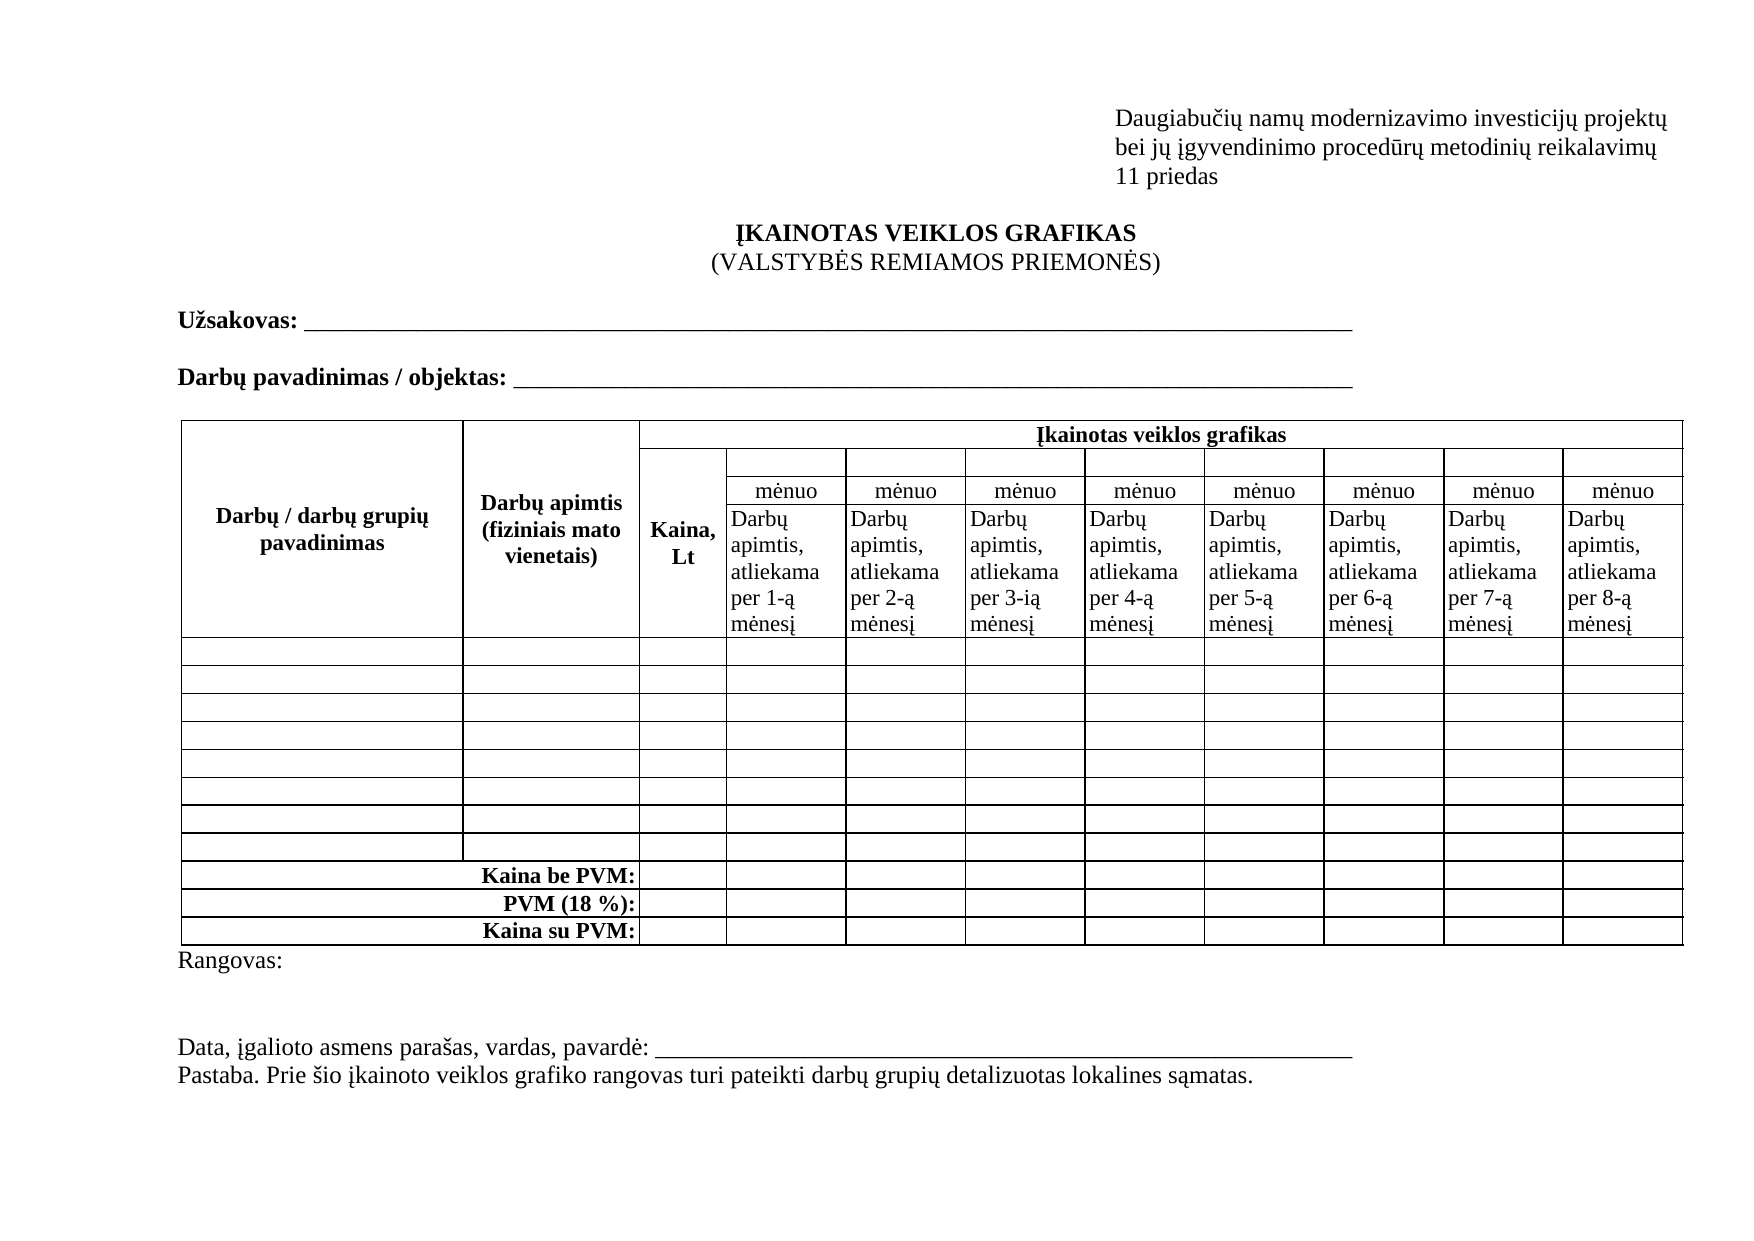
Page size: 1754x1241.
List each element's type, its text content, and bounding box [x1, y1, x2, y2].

table_cell [966, 890, 1084, 916]
table_cell [1325, 834, 1443, 860]
text Data, įgalioto asmens parašas, vardas, pavardė: [177, 1032, 1694, 1060]
table_cell [966, 778, 1084, 804]
table_cell [464, 778, 639, 804]
table_cell [847, 890, 965, 916]
table_cell [847, 449, 965, 476]
table_cell [1445, 834, 1562, 860]
table_cell [847, 806, 965, 832]
table_cell [1564, 750, 1682, 776]
table_cell [182, 806, 462, 832]
table_cell [1445, 778, 1562, 804]
table_cell [727, 449, 845, 476]
table_cell [1086, 806, 1204, 832]
table_cell [1564, 862, 1682, 888]
table_cell [1086, 750, 1204, 776]
table_cell [640, 638, 726, 665]
text Užsakovas: [177, 305, 1694, 333]
table_cell [1564, 918, 1682, 944]
table_cell [1325, 750, 1443, 776]
table_cell [1205, 834, 1323, 860]
table_cell [1325, 918, 1443, 944]
table_cell [966, 862, 1084, 888]
table_cell mėnuo [1564, 477, 1682, 503]
table_cell [1205, 722, 1323, 748]
table_cell [1205, 638, 1323, 665]
table_cell [640, 722, 726, 748]
table_cell [1325, 666, 1443, 693]
table_cell [847, 694, 965, 721]
table_cell [1086, 778, 1204, 804]
table_cell [966, 449, 1084, 476]
table_cell mėnuo [1445, 477, 1562, 503]
text Daugiabučių namų modernizavimo investicijų projektų [1115, 103, 1694, 132]
text bei jų įgyvendinimo procedūrų metodinių reikalavimų [1115, 132, 1694, 161]
table_cell [847, 666, 965, 693]
table_cell [847, 862, 965, 888]
table_cell Darbų apimtis, atliekama per 3-ią mėnesį [966, 505, 1084, 637]
table_cell [1205, 694, 1323, 721]
table_cell [1205, 449, 1323, 476]
table_cell Darbų apimtis, atliekama per 7-ą mėnesį [1445, 505, 1562, 637]
table_cell Kaina su PVM: [182, 918, 639, 944]
table_cell [966, 638, 1084, 665]
table_cell [1086, 862, 1204, 888]
table_cell [182, 778, 462, 804]
table_cell PVM (18 %): [182, 890, 639, 916]
table_cell [966, 666, 1084, 693]
table_cell Darbų apimtis, atliekama per 1-ą mėnesį [727, 505, 845, 637]
table_cell [1325, 638, 1443, 665]
table_cell [1086, 638, 1204, 665]
table_cell [182, 750, 462, 776]
table_cell [1086, 890, 1204, 916]
table_cell [1564, 449, 1682, 476]
table_cell Darbų apimtis, atliekama per 4-ą mėnesį [1086, 505, 1204, 637]
text ĮKAINOTAS VEIKLOS GRAFIKAS [177, 218, 1694, 247]
table_cell [1325, 449, 1443, 476]
table_cell [640, 862, 726, 888]
table_cell [847, 638, 965, 665]
table_cell [182, 638, 462, 665]
table_cell mėnuo [1086, 477, 1204, 503]
table_header Įkainotas veiklos grafikas [640, 421, 1682, 448]
table_cell [1086, 666, 1204, 693]
table_cell Kaina, Lt [640, 449, 726, 637]
table_cell [1086, 694, 1204, 721]
table_cell [847, 834, 965, 860]
table_cell [847, 918, 965, 944]
table_cell [1325, 890, 1443, 916]
table_header Darbų apimtis (fiziniais mato vienetais) [464, 421, 639, 637]
table_cell [1564, 890, 1682, 916]
table_cell [966, 722, 1084, 748]
table_cell [182, 834, 462, 860]
table_cell [1564, 722, 1682, 748]
table_cell [1445, 666, 1562, 693]
table_cell [727, 778, 845, 804]
table_cell [1445, 862, 1562, 888]
table_cell [1445, 694, 1562, 721]
table_cell Darbų apimtis, atliekama per 6-ą mėnesį [1325, 505, 1443, 637]
table_cell [727, 862, 845, 888]
table_cell [1325, 806, 1443, 832]
table_cell [966, 834, 1084, 860]
table_cell mėnuo [966, 477, 1084, 503]
table_header Darbų / darbų grupių pavadinimas [182, 421, 462, 637]
table_cell [1205, 806, 1323, 832]
table_cell [640, 806, 726, 832]
table_cell [727, 750, 845, 776]
table_cell [1564, 666, 1682, 693]
table_cell [1445, 890, 1562, 916]
table_cell [464, 750, 639, 776]
table_cell [464, 694, 639, 721]
table_cell [1205, 862, 1323, 888]
table_cell [640, 834, 726, 860]
table_cell [1205, 890, 1323, 916]
text Darbų pavadinimas / objektas: [177, 362, 1694, 391]
table_cell [966, 750, 1084, 776]
text Rangovas: [177, 945, 1694, 974]
table_cell [1205, 918, 1323, 944]
table_cell [1086, 449, 1204, 476]
table_cell [727, 918, 845, 944]
table_cell [182, 666, 462, 693]
table_cell [1205, 750, 1323, 776]
table_cell [1445, 722, 1562, 748]
table_cell [1445, 918, 1562, 944]
table_cell [727, 722, 845, 748]
table_cell [464, 834, 639, 860]
text (VALSTYBĖS REMIAMOS PRIEMONĖS) [177, 247, 1694, 276]
table_cell [1564, 806, 1682, 832]
table_cell [1564, 694, 1682, 721]
table_cell [464, 666, 639, 693]
table_cell [966, 694, 1084, 721]
table_cell [1564, 638, 1682, 665]
table_cell [640, 750, 726, 776]
table_cell [1445, 806, 1562, 832]
table_cell Darbų apimtis, atliekama per 5-ą mėnesį [1205, 505, 1323, 637]
table_cell [640, 890, 726, 916]
table_cell [847, 750, 965, 776]
table_cell [640, 666, 726, 693]
table_cell [727, 694, 845, 721]
table_cell [727, 666, 845, 693]
table_cell [1086, 834, 1204, 860]
table_cell [182, 694, 462, 721]
table_cell [847, 778, 965, 804]
table_cell [1205, 666, 1323, 693]
table_cell [464, 806, 639, 832]
table_cell [847, 722, 965, 748]
table_cell mėnuo [1205, 477, 1323, 503]
table_cell [1205, 778, 1323, 804]
table_cell [1086, 918, 1204, 944]
text Pastaba. Prie šio įkainoto veiklos grafiko rangovas turi pateikti darbų grupių detalizuotas lokalines sąmatas. [177, 1060, 1694, 1089]
table_cell [966, 806, 1084, 832]
table_cell [1325, 694, 1443, 721]
table_cell [1325, 778, 1443, 804]
table_cell Kaina be PVM: [182, 862, 639, 888]
table_cell [1564, 834, 1682, 860]
table_cell [727, 806, 845, 832]
table_cell mėnuo [1325, 477, 1443, 503]
table_cell [1445, 449, 1562, 476]
table_cell [464, 638, 639, 665]
table_cell Darbų apimtis, atliekama per 8-ą mėnesį [1564, 505, 1682, 637]
table_cell [727, 834, 845, 860]
table_cell [1325, 862, 1443, 888]
table_cell [1445, 638, 1562, 665]
table_cell [966, 918, 1084, 944]
table_cell [182, 722, 462, 748]
table_cell [464, 722, 639, 748]
table_cell [1445, 750, 1562, 776]
table_cell [1564, 778, 1682, 804]
table_cell [727, 890, 845, 916]
table_cell [1325, 722, 1443, 748]
table_cell Darbų apimtis, atliekama per 2-ą mėnesį [847, 505, 965, 637]
text 11 priedas [1115, 161, 1694, 190]
table_cell mėnuo [727, 477, 845, 503]
table_cell [640, 694, 726, 721]
table_cell mėnuo [847, 477, 965, 503]
table_cell [727, 638, 845, 665]
table_cell [640, 778, 726, 804]
table_cell [640, 918, 726, 944]
table_cell [1086, 722, 1204, 748]
